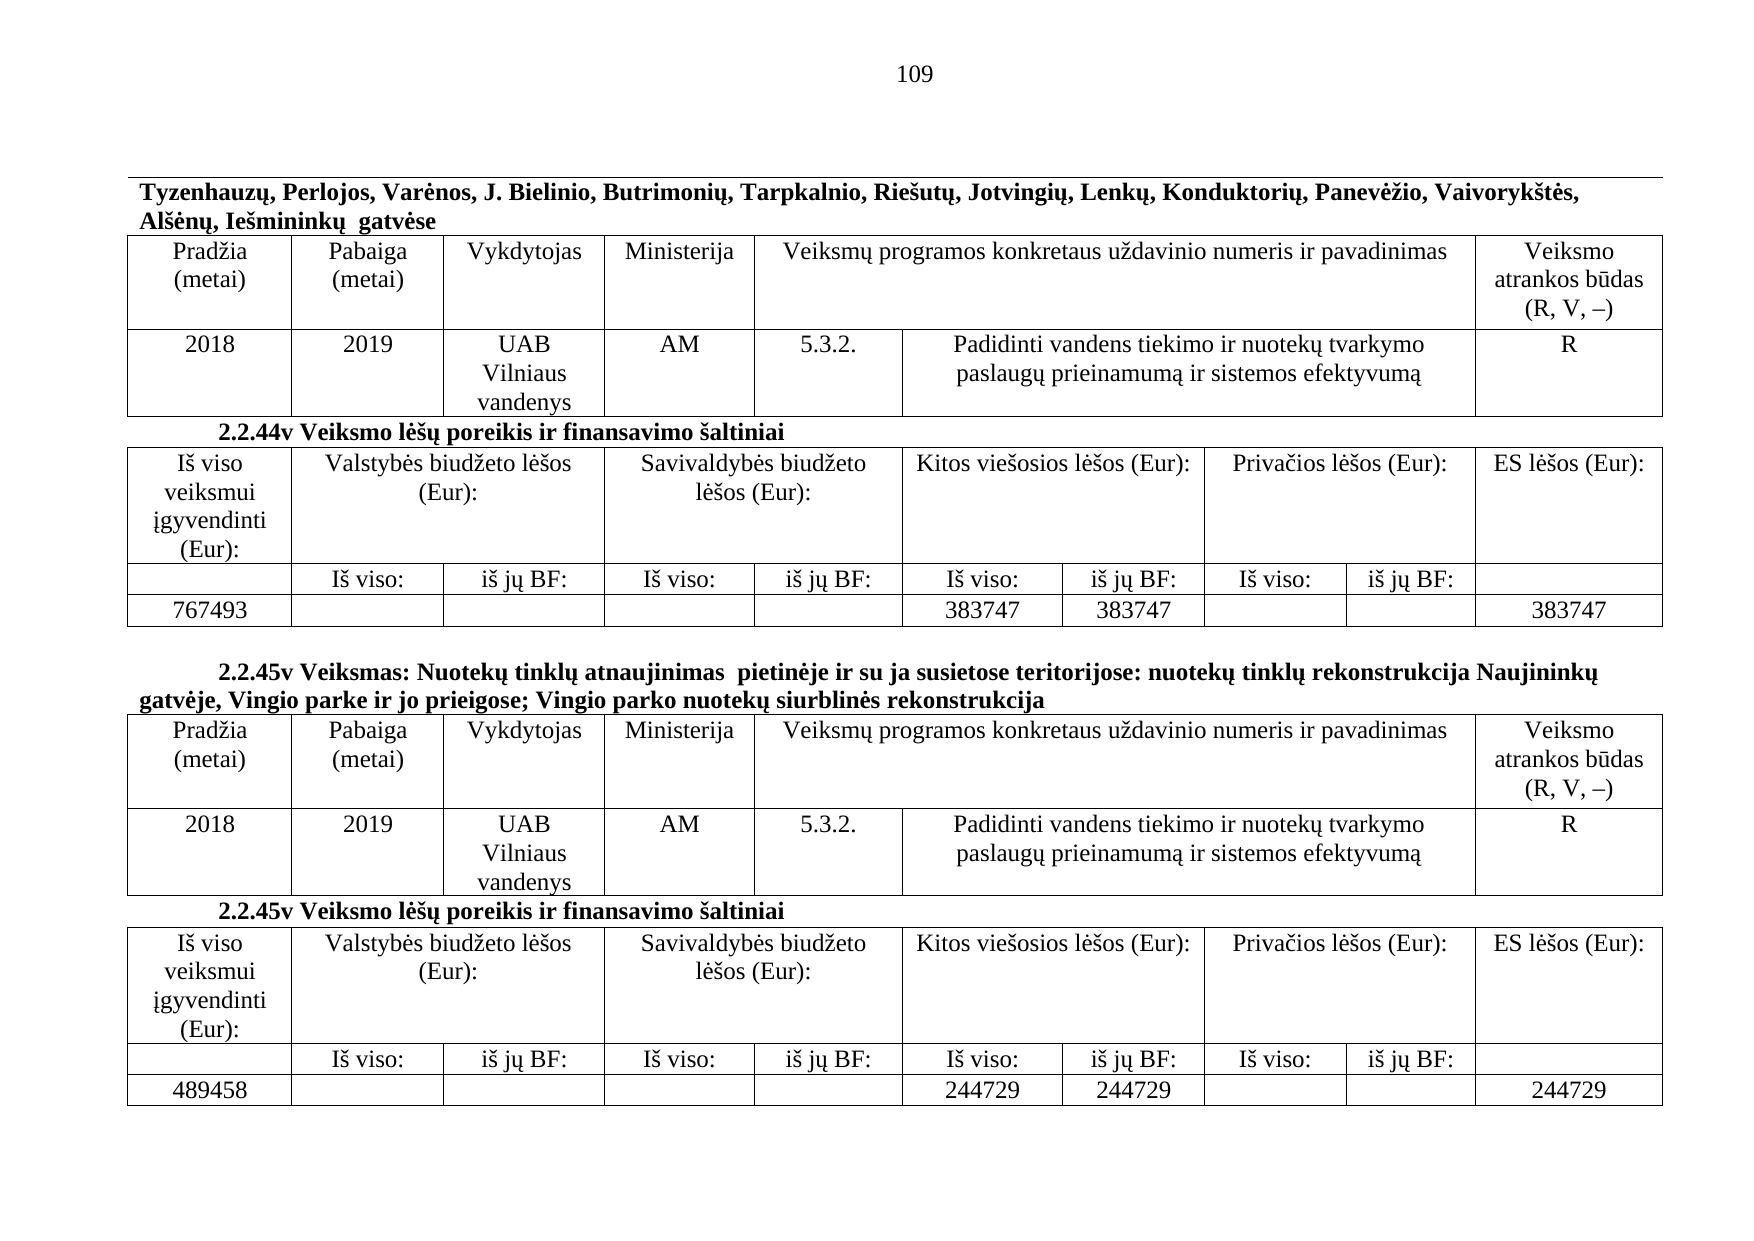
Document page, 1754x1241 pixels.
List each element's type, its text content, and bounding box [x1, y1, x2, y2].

table_cell Iš viso: [903, 1044, 1062, 1074]
table_cell Pradžia (metai) [128, 715, 291, 808]
table_cell 2018 [128, 330, 291, 416]
table_cell Valstybės biudžeto lėšos (Eur): [292, 448, 604, 563]
table_cell Iš viso: [605, 564, 754, 594]
table_cell 5.3.2. [755, 809, 902, 895]
table_cell iš jų BF: [444, 564, 604, 594]
table_cell iš jų BF: [1063, 564, 1204, 594]
table_cell Ministerija [605, 236, 754, 328]
table_cell Veiksmo atrankos būdas (R, V, –) [1476, 715, 1662, 808]
table_cell Privačios lėšos (Eur): [1205, 928, 1475, 1043]
table_cell iš jų BF: [1063, 1044, 1204, 1074]
table_cell AM [605, 809, 754, 895]
table_cell [605, 595, 754, 626]
table_cell iš jų BF: [1347, 564, 1475, 594]
table_cell [1205, 1075, 1346, 1105]
table_cell Iš viso: [292, 1044, 443, 1074]
table_cell iš jų BF: [755, 564, 902, 594]
table_cell R [1476, 809, 1662, 895]
table_cell [444, 1075, 604, 1105]
table_cell [128, 564, 291, 594]
table_cell [1346, 1106, 1475, 1136]
table_cell [1476, 1044, 1662, 1074]
table_cell 383747 [1063, 595, 1204, 626]
table_cell [292, 1106, 444, 1136]
table_cell 2.2.45v Veiksmo lėšų poreikis ir finansavimo šaltiniai [128, 896, 1663, 927]
table_cell Pradžia (metai) [128, 236, 291, 328]
table_cell Vykdytojas [444, 236, 604, 328]
table_cell 2.2.45v Veiksmas: Nuotekų tinklų atnaujinimas pietinėje ir su ja susietose teritorijose: nuotekų tinklų rekonstrukcija Naujininkų gatvėje, Vingio parke ir jo prieigose; Vingio parko nuotekų siurblinės rekonstrukcija [128, 657, 1663, 714]
table_cell [292, 627, 444, 657]
table_cell [754, 1106, 902, 1136]
table_cell [1347, 1075, 1475, 1105]
table_cell [1063, 627, 1204, 657]
table_cell [1347, 595, 1475, 626]
table_cell [128, 1044, 291, 1074]
table_cell Iš viso: [1205, 1044, 1346, 1074]
table_cell Privačios lėšos (Eur): [1205, 448, 1475, 563]
table_cell 244729 [903, 1075, 1062, 1105]
table_cell Tyzenhauzų, Perlojos, Varėnos, J. Bielinio, Butrimonių, Tarpkalnio, Riešutų, Jotvingių, Lenkų, Konduktorių, Panevėžio, Vaivorykštės, Alšėnų, Iešmininkų gatvėse [128, 178, 1663, 235]
table_cell Pabaiga (metai) [292, 715, 443, 808]
table_cell AM [605, 330, 754, 416]
table_cell Vykdytojas [444, 715, 604, 808]
table_cell [292, 1075, 443, 1105]
table_cell [444, 1106, 604, 1136]
table_cell ES lėšos (Eur): [1476, 448, 1662, 563]
table_cell [444, 595, 604, 626]
table_cell iš jų BF: [1347, 1044, 1475, 1074]
table_cell 244729 [1063, 1075, 1204, 1105]
table_cell 489458 [128, 1075, 291, 1105]
table_cell [1204, 627, 1346, 657]
table_cell 767493 [128, 595, 291, 626]
table_cell [1063, 1106, 1204, 1136]
table_cell [1205, 595, 1346, 626]
table_cell [1204, 1106, 1346, 1136]
table_cell Kitos viešosios lėšos (Eur): [903, 928, 1204, 1043]
table_cell [128, 627, 292, 657]
table_cell [292, 595, 443, 626]
table_cell Veiksmo atrankos būdas (R, V, –) [1476, 236, 1662, 328]
table_cell Savivaldybės biudžeto lėšos (Eur): [605, 448, 902, 563]
table_cell [604, 1106, 754, 1136]
table_cell 5.3.2. [755, 330, 902, 416]
table_cell [755, 595, 902, 626]
table_cell Veiksmų programos konkretaus uždavinio numeris ir pavadinimas [755, 236, 1475, 328]
table_cell Valstybės biudžeto lėšos (Eur): [292, 928, 604, 1043]
table_cell Savivaldybės biudžeto lėšos (Eur): [605, 928, 902, 1043]
table_cell Padidinti vandens tiekimo ir nuotekų tvarkymo paslaugų prieinamumą ir sistemos efektyvumą [903, 809, 1475, 895]
table_cell [902, 627, 1063, 657]
table_cell [605, 1075, 754, 1105]
table_cell [1475, 1106, 1663, 1136]
table_cell Iš viso: [1205, 564, 1346, 594]
table_cell ES lėšos (Eur): [1476, 928, 1662, 1043]
table_cell 2019 [292, 809, 443, 895]
table_cell 383747 [903, 595, 1062, 626]
table_cell Iš viso veiksmui įgyvendinti (Eur): [128, 928, 291, 1043]
table_cell 2018 [128, 809, 291, 895]
table_cell UAB Vilniaus vandenys [444, 330, 604, 416]
table_cell Padidinti vandens tiekimo ir nuotekų tvarkymo paslaugų prieinamumą ir sistemos efektyvumą [903, 330, 1475, 416]
table_cell [128, 1106, 292, 1136]
table_cell 2019 [292, 330, 443, 416]
table_cell [755, 1075, 902, 1105]
table_cell [1346, 627, 1475, 657]
table_cell Pabaiga (metai) [292, 236, 443, 328]
table_cell Iš viso veiksmui įgyvendinti (Eur): [128, 448, 291, 563]
table_cell [1475, 627, 1663, 657]
table_cell [604, 627, 754, 657]
table_cell 2.2.44v Veiksmo lėšų poreikis ir finansavimo šaltiniai [128, 417, 1663, 447]
table_cell iš jų BF: [444, 1044, 604, 1074]
table_cell Iš viso: [605, 1044, 754, 1074]
table_cell R [1476, 330, 1662, 416]
table_cell Iš viso: [292, 564, 443, 594]
table_cell Kitos viešosios lėšos (Eur): [903, 448, 1204, 563]
table_cell [902, 1106, 1063, 1136]
table_cell 383747 [1476, 595, 1662, 626]
table_cell UAB Vilniaus vandenys [444, 809, 604, 895]
table_cell [754, 627, 902, 657]
table_cell Iš viso: [903, 564, 1062, 594]
table_cell [444, 627, 604, 657]
table_cell Ministerija [605, 715, 754, 808]
table_cell 244729 [1476, 1075, 1662, 1105]
table_cell iš jų BF: [755, 1044, 902, 1074]
table_cell [1476, 564, 1662, 594]
table_cell Veiksmų programos konkretaus uždavinio numeris ir pavadinimas [755, 715, 1475, 808]
